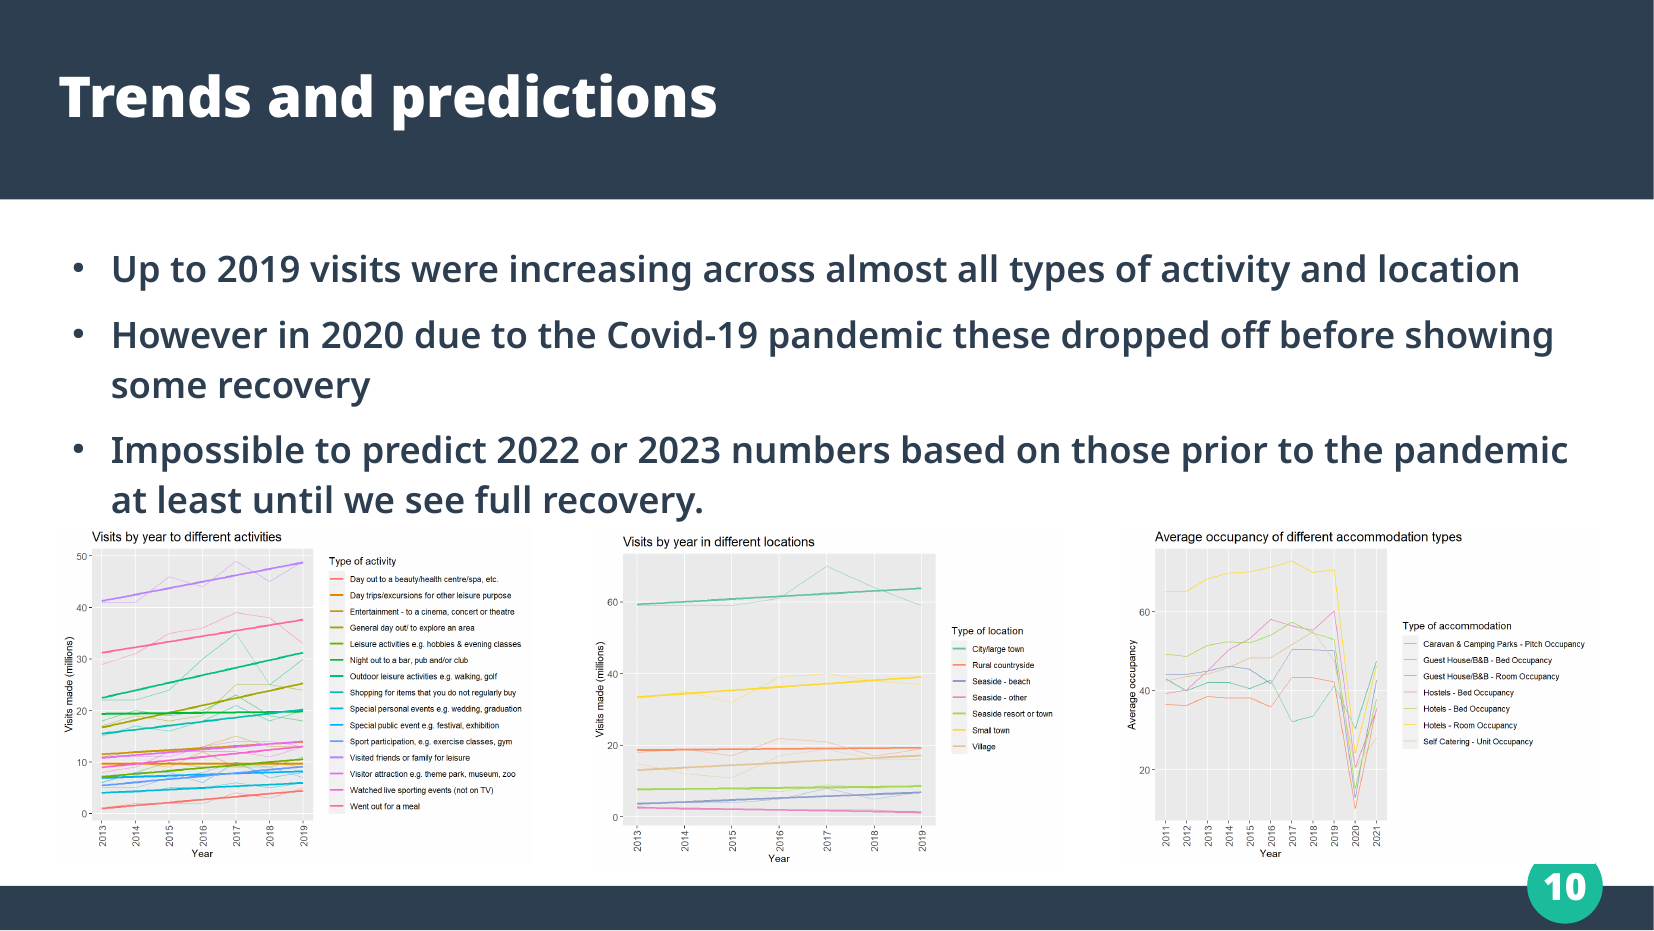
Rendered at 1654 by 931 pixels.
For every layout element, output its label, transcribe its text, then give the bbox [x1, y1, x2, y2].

list Up to 2019 visits were increasing across almost all types of activity and location However in 2020 due to the Covid-19 pandemic these dropped off before showing some recovery Impossible to predict 2022 or 2023 numbers based on those prior to the pandemic at least until we see full recovery. [59, 243, 1595, 532]
picture [590, 531, 1063, 869]
picture [1122, 526, 1595, 864]
title Trends and predictions [59, 37, 1595, 155]
picture [59, 526, 532, 864]
